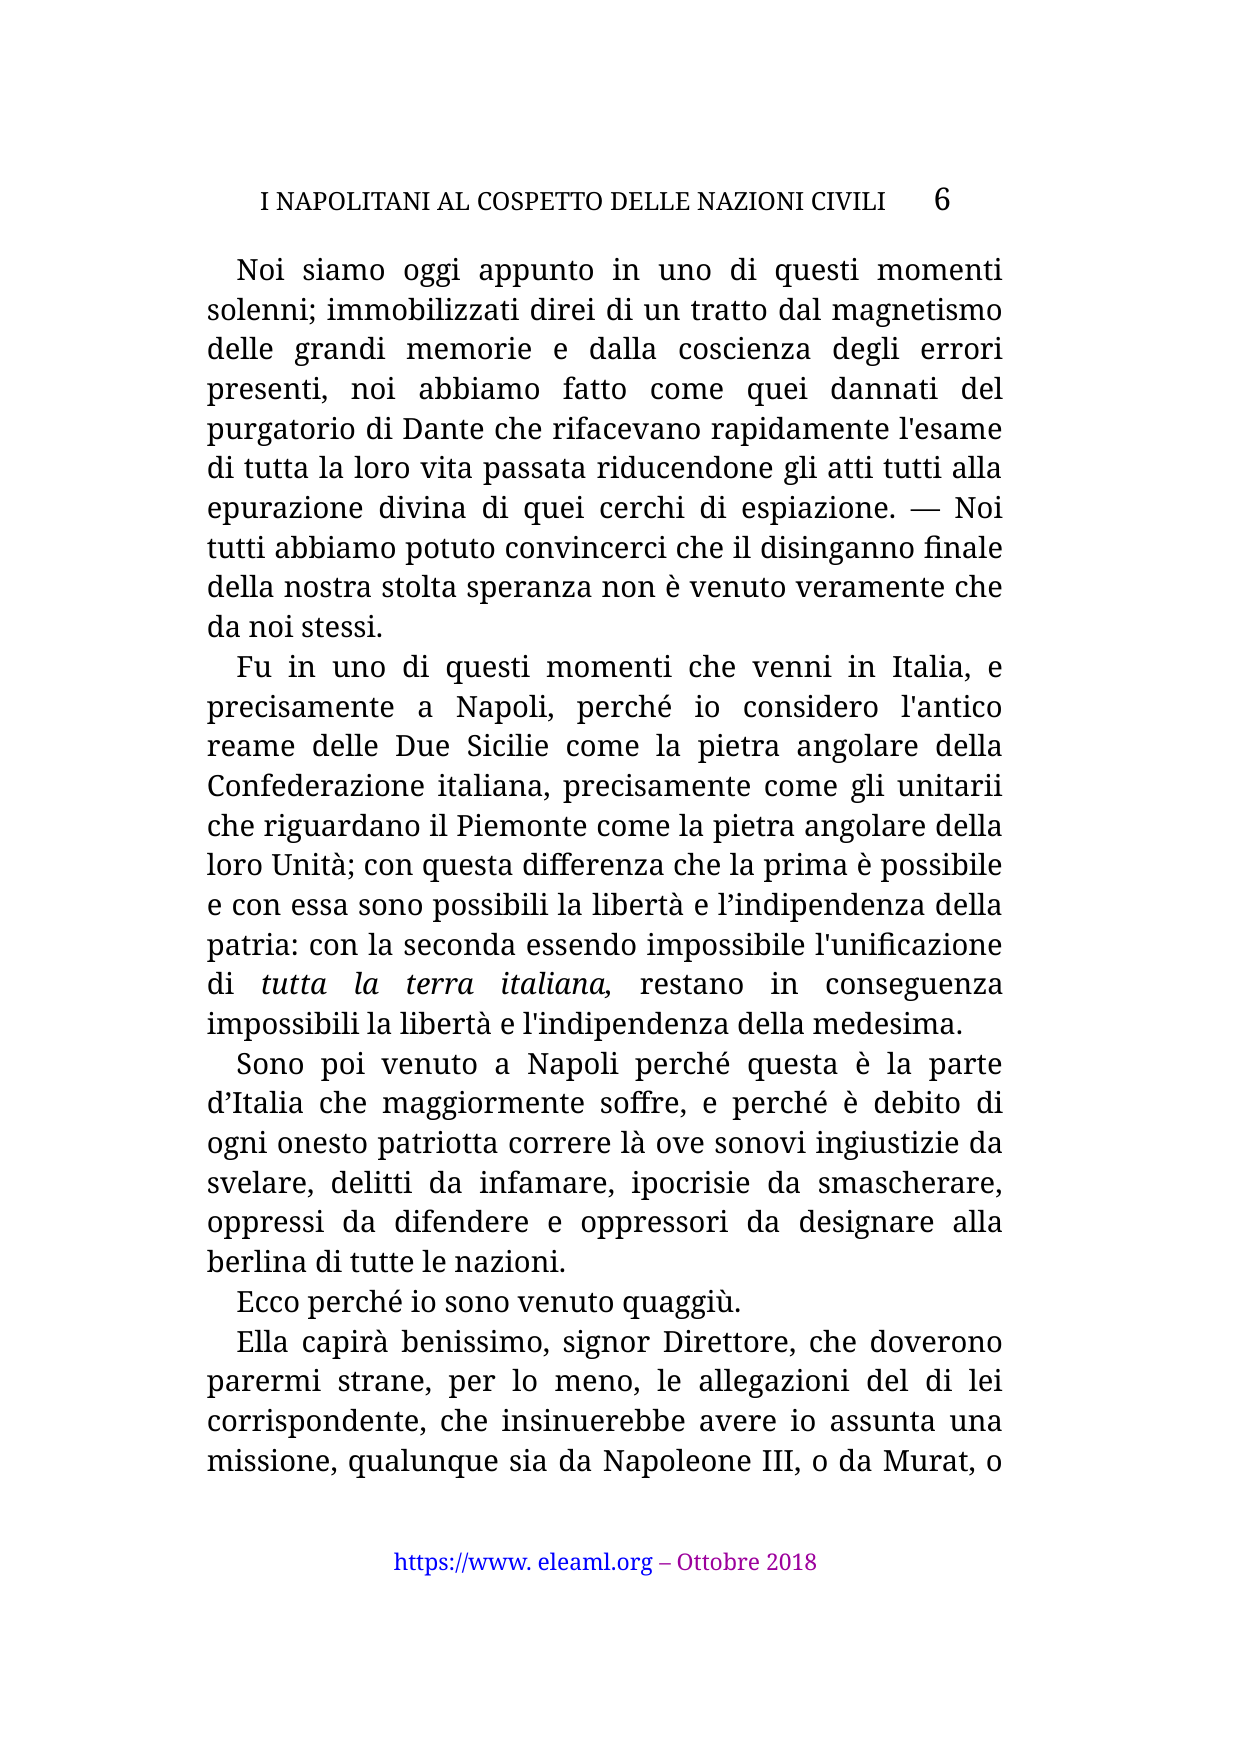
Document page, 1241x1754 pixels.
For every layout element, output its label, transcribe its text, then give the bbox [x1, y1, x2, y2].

text Fu in uno di questi momenti che venni in Italia, e precisamente a Napoli, perché io considero l'antico reame delle Due Sicilie come la pietra angolare della Confederazione italiana, precisamente come gli unitarii che riguardano il Piemonte come la pietra angolare della loro Unità; con questa differenza che la prima è possibile e con essa sono possibili la libertà e l’indipendenza della patria: con la seconda essendo impossibile l'unificazione di tutta la terra italiana, restano in conseguenza impossibili la libertà e l'indipendenza della medesima. [207, 646, 1004, 1043]
text Sono poi venuto a Napoli perché questa è la parte d’Italia che maggiormente soffre, e perché è debito di ogni onesto patriotta correre là ove sonovi ingiustizie da svelare, delitti da infamare, ipocrisie da smascherare, oppressi da difendere e oppressori da designare alla berlina di tutte le nazioni. [207, 1043, 1004, 1281]
text Ecco perché io sono venuto quaggiù. [207, 1281, 1004, 1321]
text Ella capirà benissimo, signor Direttore, che doverono parermi strane, per lo meno, le allegazioni del di lei corrispondente, che insinuerebbe avere io assunta una missione, qualunque sia da Napoleone III, o da Murat, o [207, 1321, 1004, 1479]
text Noi siamo oggi appunto in uno di questi momenti solenni; immobilizzati direi di un tratto dal magnetismo delle grandi memorie e dalla coscienza degli errori presenti, noi abbiamo fatto come quei dannati del purgatorio di Dante che rifacevano rapidamente l'esame di tutta la loro vita passata riducendone gli atti tutti alla epurazione divina di quei cerchi di espiazione. — Noi tutti abbiamo potuto convincerci che il disinganno finale della nostra stolta speranza non è venuto veramente che da noi stessi. [207, 249, 1004, 646]
